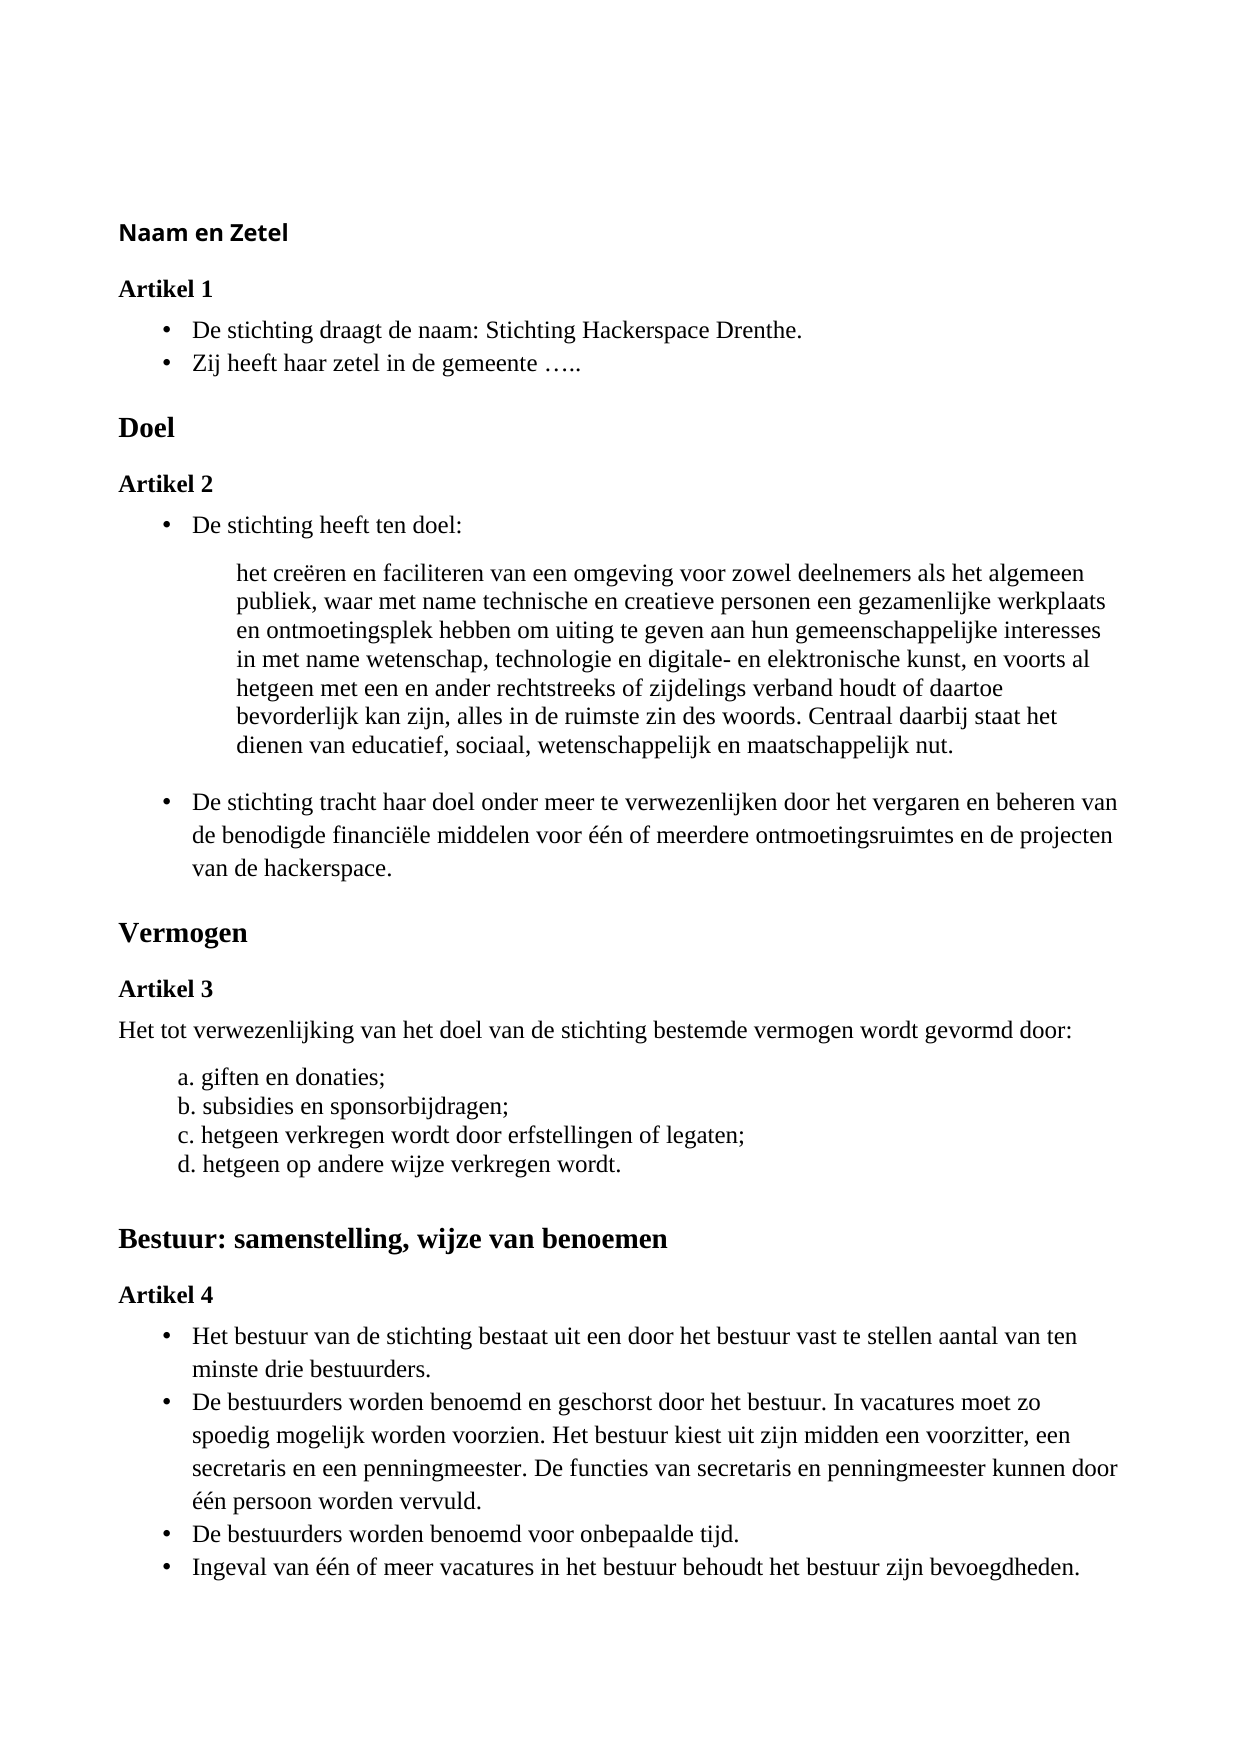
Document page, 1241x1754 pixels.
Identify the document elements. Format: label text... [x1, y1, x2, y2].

text c. hetgeen verkregen wordt door erfstellingen of legaten; [177, 1120, 1122, 1149]
text het creëren en faciliteren van een omgeving voor zowel deelnemers als het algemeen publiek, waar met name technische en creatieve personen een gezamenlijke werkplaats en ontmoetingsplek hebben om uiting te geven aan hun gemeenschappelijke interesses in met name wetenschap, technologie en digitale- en elektronische kunst, en voorts al hetgeen met een en ander rechtstreeks of zijdelings verband houdt of daartoe bevorderlijk kan zijn, alles in de ruimste zin des woords. Centraal daarbij staat het dienen van educatief, sociaal, wetenschappelijk en maatschappelijk nut. [236, 558, 1122, 759]
text Vermogen [118, 915, 1122, 949]
text a. giften en donaties; [177, 1062, 1122, 1091]
list De stichting tracht haar doel onder meer te verwezenlijken door het vergaren en beheren van de benodigde financiële middelen voor één of meerdere ontmoetingsruimtes en de projecten van de hackerspace. [162, 787, 1122, 882]
text Artikel 4 [118, 1280, 1122, 1309]
text Bestuur: samenstelling, wijze van benoemen [118, 1222, 1122, 1255]
list Ingeval van één of meer vacatures in het bestuur behoudt het bestuur zijn bevoegdheden. [162, 1552, 1122, 1581]
text Artikel 3 [118, 974, 1122, 1002]
text Naam en Zetel [118, 217, 1122, 249]
list Het bestuur van de stichting bestaat uit een door het bestuur vast te stellen aantal van ten minste drie bestuurders. [162, 1321, 1122, 1383]
text Doel [118, 410, 1122, 444]
list Zij heeft haar zetel in de gemeente ….. [162, 348, 1122, 377]
list De stichting heeft ten doel: [162, 510, 1122, 539]
text Artikel 2 [118, 469, 1122, 497]
text d. hetgeen op andere wijze verkregen wordt. [177, 1149, 1122, 1177]
text Het tot verwezenlijking van het doel van de stichting bestemde vermogen wordt gevormd door: [118, 1015, 1122, 1044]
list De bestuurders worden benoemd en geschorst door het bestuur. In vacatures moet zo spoedig mogelijk worden voorzien. Het bestuur kiest uit zijn midden een voorzitter, een secretaris en een penningmeester. De functies van secretaris en penningmeester kunnen door één persoon worden vervuld. [162, 1387, 1122, 1515]
text b. subsidies en sponsorbijdragen; [177, 1091, 1122, 1120]
list De stichting draagt de naam: Stichting Hackerspace Drenthe. [162, 315, 1122, 344]
list De bestuurders worden benoemd voor onbepaalde tijd. [162, 1519, 1122, 1548]
text Artikel 1 [118, 274, 1122, 302]
